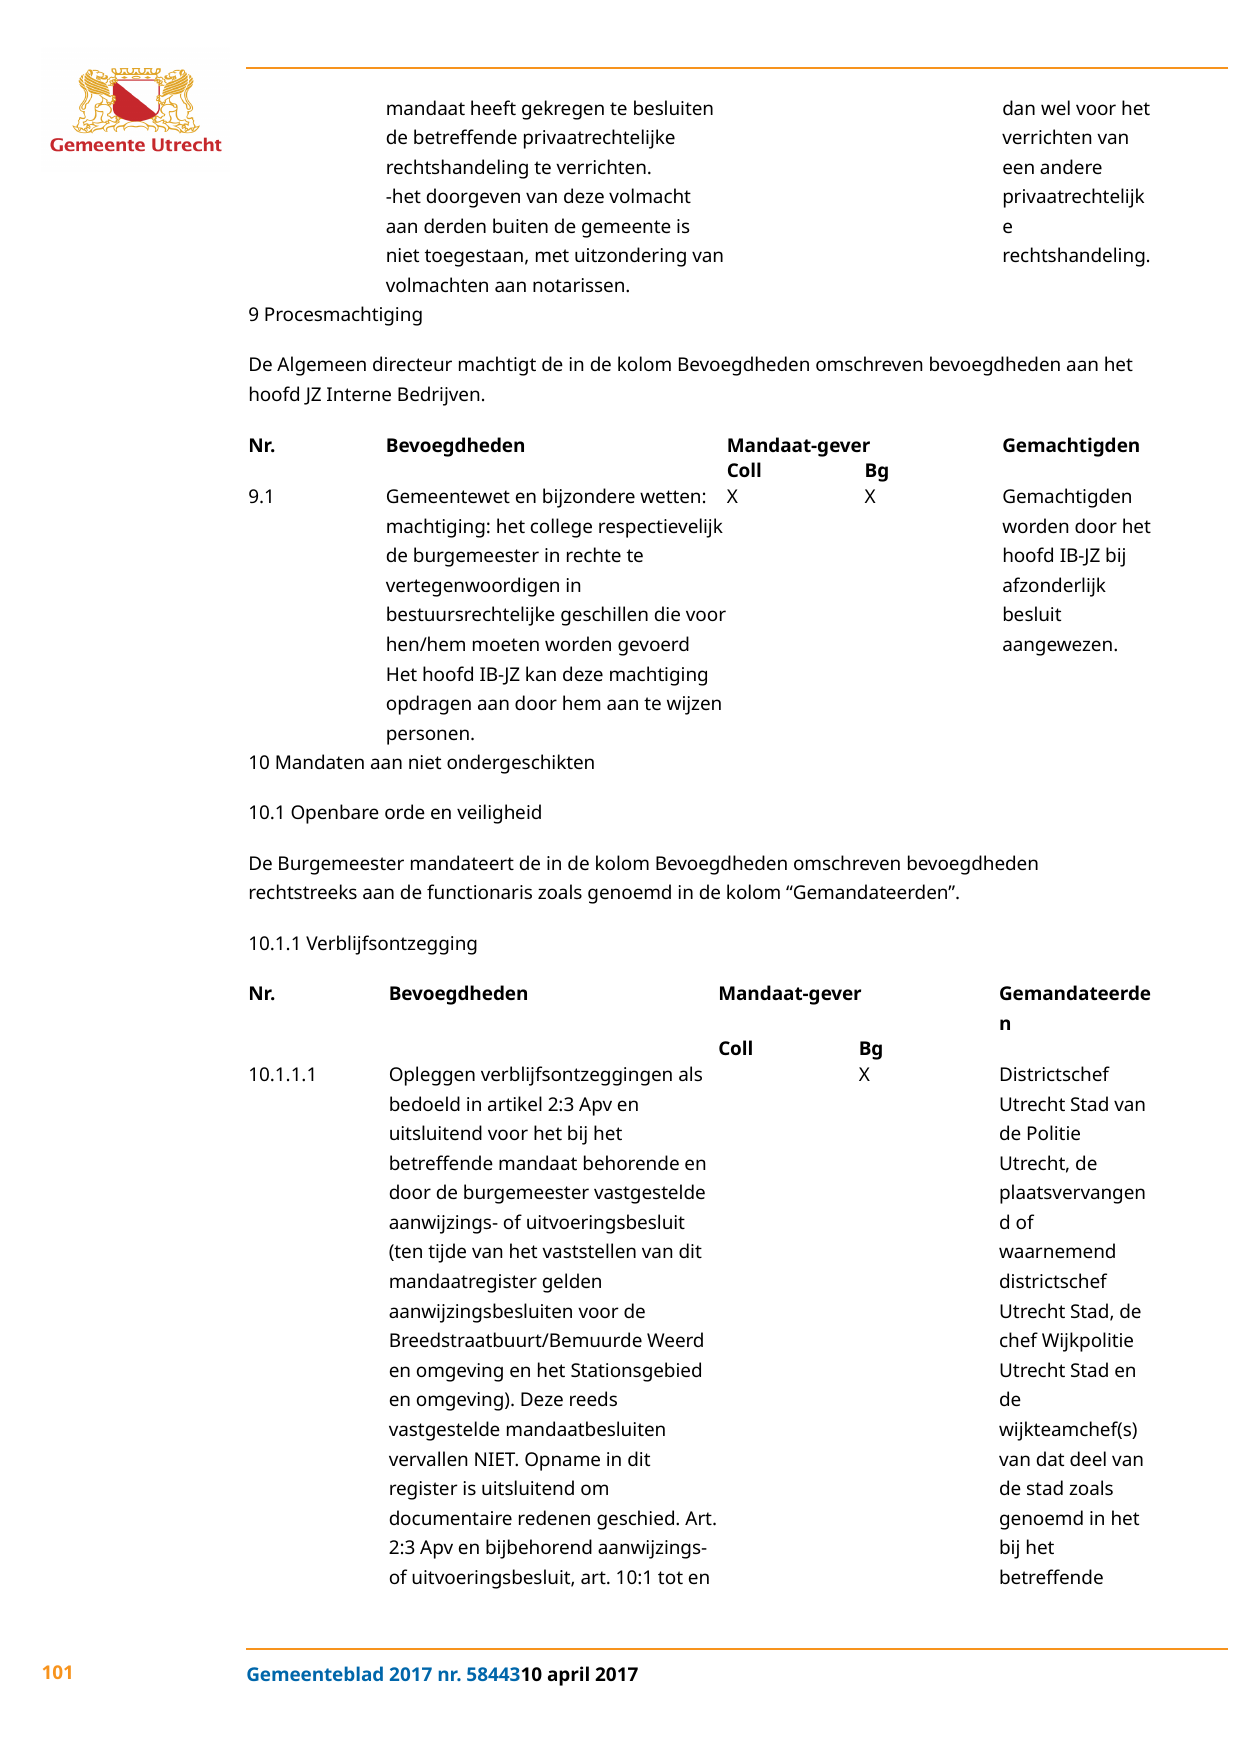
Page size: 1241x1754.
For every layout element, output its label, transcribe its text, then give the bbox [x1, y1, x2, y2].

table_header Gemandateerden [999, 980, 1152, 1036]
table_cell 10.1.1.1 [248, 1061, 388, 1590]
table_header Bevoegdheden [386, 432, 727, 457]
table_cell Coll [718, 1036, 858, 1061]
table_header Nr. [248, 432, 386, 457]
table_cell [999, 1036, 1152, 1061]
table_cell Districtschef Utrecht Stad van de Politie Utrecht, de plaatsvervangend of waarnemend districtschef Utrecht Stad, de chef Wijkpolitie Utrecht Stad en de wijkteamchef(s) van dat deel van de stad zoals genoemd in het bij het betreffende [999, 1061, 1152, 1590]
table_cell [1002, 458, 1152, 483]
table_cell [718, 1061, 858, 1590]
table_cell [386, 458, 727, 483]
table_header Bevoegdheden [389, 980, 718, 1036]
table_cell mandaat heeft gekregen te besluiten de betreffende privaatrechtelijke rechtshandeling te verrichten. -het doorgeven van deze volmacht aan derden buiten de gemeente is niet toegestaan, met uitzondering van volmachten aan notarissen. [386, 95, 727, 298]
picture [41, 47, 231, 172]
table_cell Gemachtigden worden door het hoofd IB-JZ bij afzonderlijk besluit aangewezen. [1002, 483, 1152, 746]
table_header Mandaat-gever [727, 432, 1002, 457]
table_cell [727, 95, 864, 298]
text De Algemeen directeur machtigt de in de kolom Bevoegdheden omschreven bevoegdheden aan het hoofd JZ Interne Bedrijven. [248, 352, 1152, 407]
table_cell X [859, 1061, 999, 1590]
table_header Gemachtigden [1002, 432, 1152, 457]
table_cell Gemeentewet en bijzondere wetten: machtiging: het college respectievelijk de burgemeester in rechte te vertegenwoordigen in bestuursrechtelijke geschillen die voor hen/hem moeten worden gevoerd Het hoofd IB-JZ kan deze machtiging opdragen aan door hem aan te wijzen personen. [386, 483, 727, 746]
table_cell [864, 95, 1002, 298]
text De Burgemeester mandateert de in de kolom Bevoegdheden omschreven bevoegdheden rechtstreeks aan de functionaris zoals genoemd in de kolom “Gemandateerden”. [248, 850, 1152, 905]
table_cell [389, 1036, 718, 1061]
text 10.1.1 Verblijfsontzegging [248, 930, 1152, 955]
table_cell dan wel voor het verrichten van een andere privaatrechtelijke rechtshandeling. [1002, 95, 1152, 298]
table_cell [248, 1036, 388, 1061]
table_cell [248, 458, 386, 483]
table_cell X [864, 483, 1002, 746]
table_cell Bg [864, 458, 1002, 483]
table_cell X [727, 483, 864, 746]
text 10.1 Openbare orde en veiligheid [248, 799, 1152, 825]
table_header Mandaat-gever [718, 980, 999, 1036]
table_cell 9.1 [248, 483, 386, 746]
table_header Nr. [248, 980, 388, 1036]
text 9 Procesmachtiging [248, 301, 1152, 327]
table_cell [248, 95, 386, 298]
text 10 Mandaten aan niet ondergeschikten [248, 749, 1152, 774]
table_cell Bg [859, 1036, 999, 1061]
table_cell Opleggen verblijfsontzeggingen als bedoeld in artikel 2:3 Apv en uitsluitend voor het bij het betreffende mandaat behorende en door de burgemeester vastgestelde aanwijzings- of uitvoeringsbesluit (ten tijde van het vaststellen van dit mandaatregister gelden aanwijzingsbesluiten voor de Breedstraatbuurt/Bemuurde Weerd en omgeving en het Stationsgebied en omgeving). Deze reeds vastgestelde mandaatbesluiten vervallen NIET. Opname in dit register is uitsluitend om documentaire redenen geschied. Art. 2:3 Apv en bijbehorend aanwijzings- of uitvoeringsbesluit, art. 10:1 tot en [389, 1061, 718, 1590]
table_cell Coll [727, 458, 864, 483]
